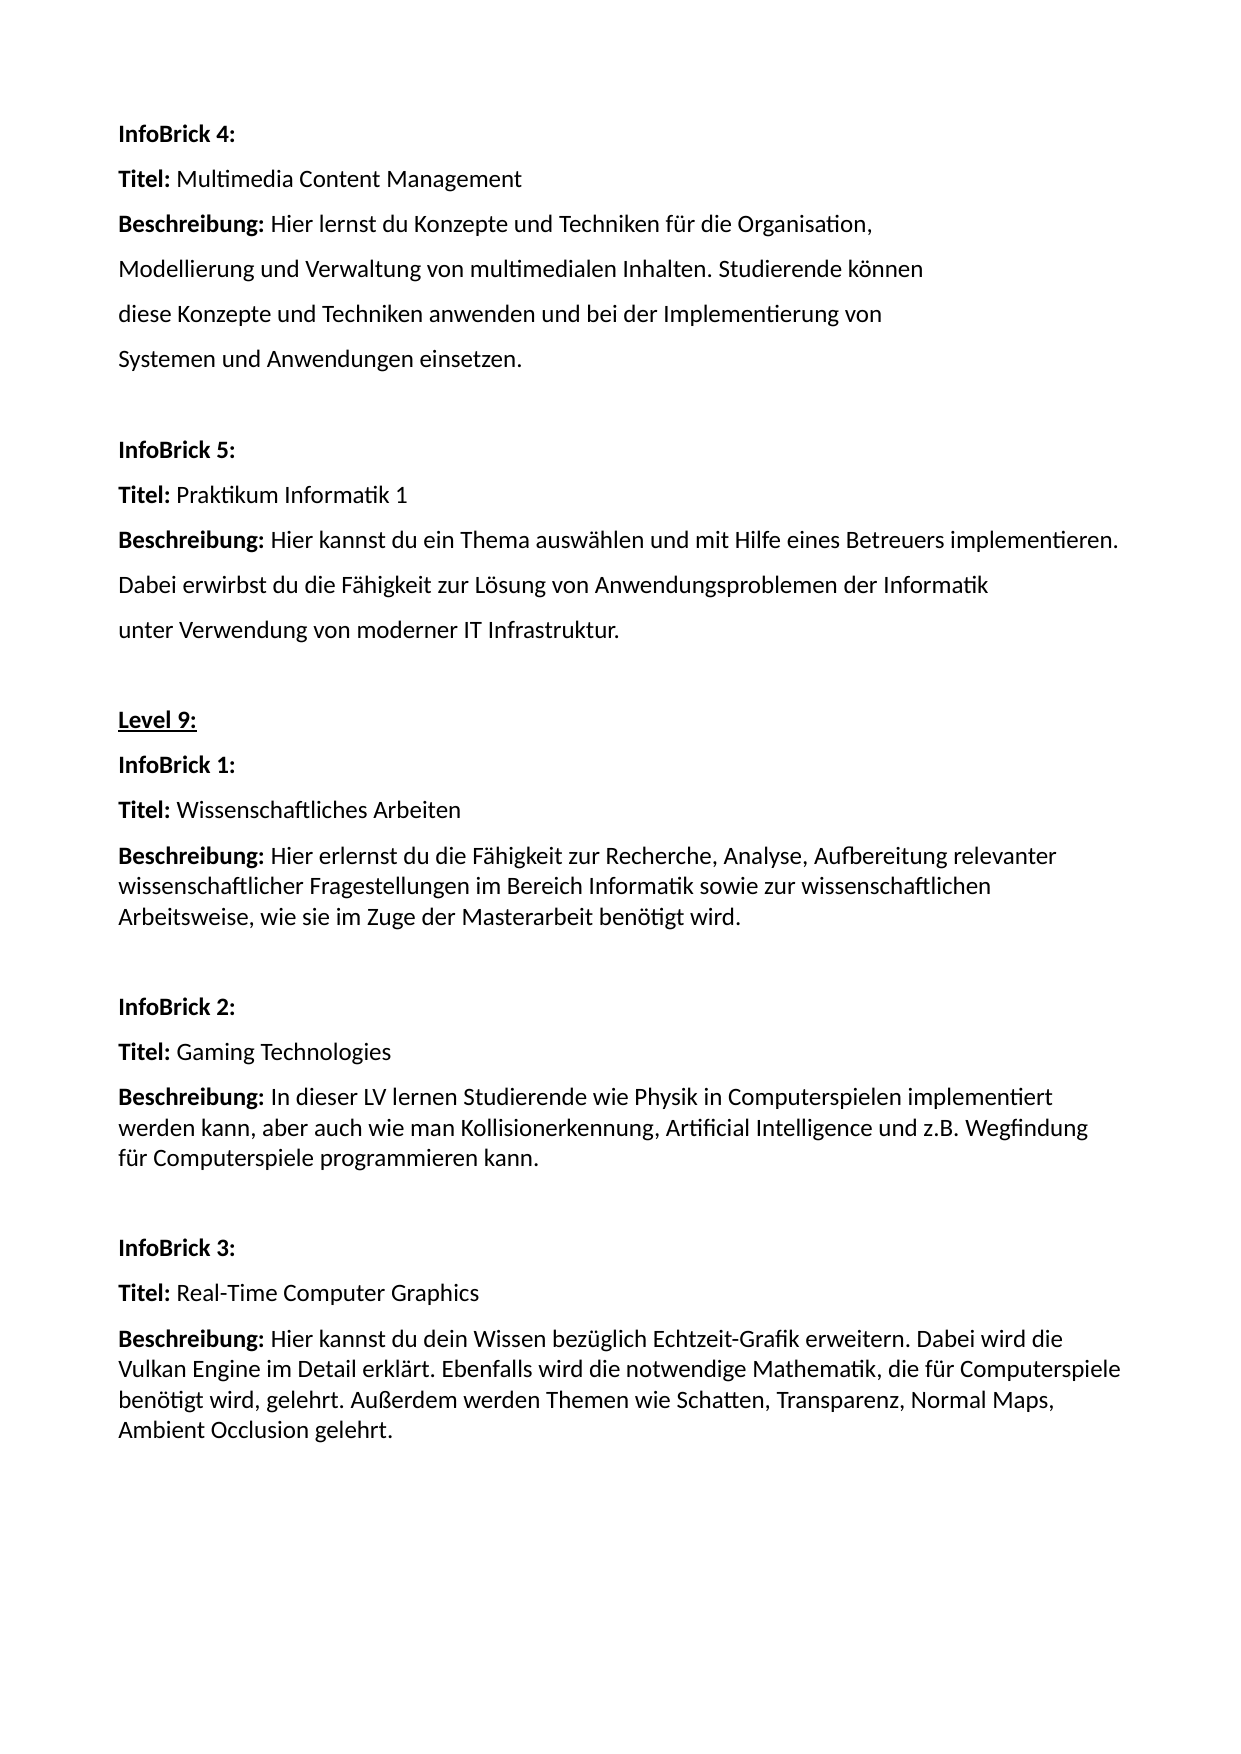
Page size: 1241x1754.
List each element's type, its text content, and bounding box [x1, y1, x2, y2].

text Titel: Real-Time Computer Graphics [118, 1278, 1122, 1308]
text Modellierung und Verwaltung von multimedialen Inhalten. Studierende können [118, 253, 1122, 284]
text InfoBrick 1: [118, 749, 1122, 780]
text InfoBrick 2: [118, 991, 1122, 1022]
text Titel: Gaming Technologies [118, 1036, 1122, 1067]
text Beschreibung: Hier lernst du Konzepte und Techniken für die Organisation, [118, 208, 1122, 239]
text Systemen und Anwendungen einsetzen. [118, 344, 1122, 374]
text Level 9: [118, 704, 1122, 735]
text Beschreibung: In dieser LV lernen Studierende wie Physik in Computerspielen implementiert werden kann, aber auch wie man Kollisionerkennung, Artificial Intelligence und z.B. Wegfindung für Computerspiele programmieren kann. [118, 1081, 1122, 1173]
text Dabei erwirbst du die Fähigkeit zur Lösung von Anwendungsproblemen der Informatik [118, 569, 1122, 600]
text InfoBrick 5: [118, 434, 1122, 464]
text unter Verwendung von moderner IT Infrastruktur. [118, 614, 1122, 645]
text Titel: Wissenschaftliches Arbeiten [118, 795, 1122, 825]
text Titel: Praktikum Informatik 1 [118, 479, 1122, 509]
text diese Konzepte und Techniken anwenden und bei der Implementierung von [118, 298, 1122, 329]
text Beschreibung: Hier kannst du ein Thema auswählen und mit Hilfe eines Betreuers implementieren. [118, 524, 1122, 554]
text Titel: Multimedia Content Management [118, 163, 1122, 194]
text Beschreibung: Hier kannst du dein Wissen bezüglich Echtzeit-Grafik erweitern. Dabei wird die Vulkan Engine im Detail erklärt. Ebenfalls wird die notwendige Mathematik, die für Computerspiele benötigt wird, gelehrt. Außerdem werden Themen wie Schatten, Transparenz, Normal Maps, Ambient Occlusion gelehrt. [118, 1323, 1122, 1445]
text InfoBrick 3: [118, 1232, 1122, 1263]
text Beschreibung: Hier erlernst du die Fähigkeit zur Recherche, Analyse, Aufbereitung relevanter wissenschaftlicher Fragestellungen im Bereich Informatik sowie zur wissenschaftlichen Arbeitsweise, wie sie im Zuge der Masterarbeit benötigt wird. [118, 840, 1122, 931]
text InfoBrick 4: [118, 118, 1122, 149]
